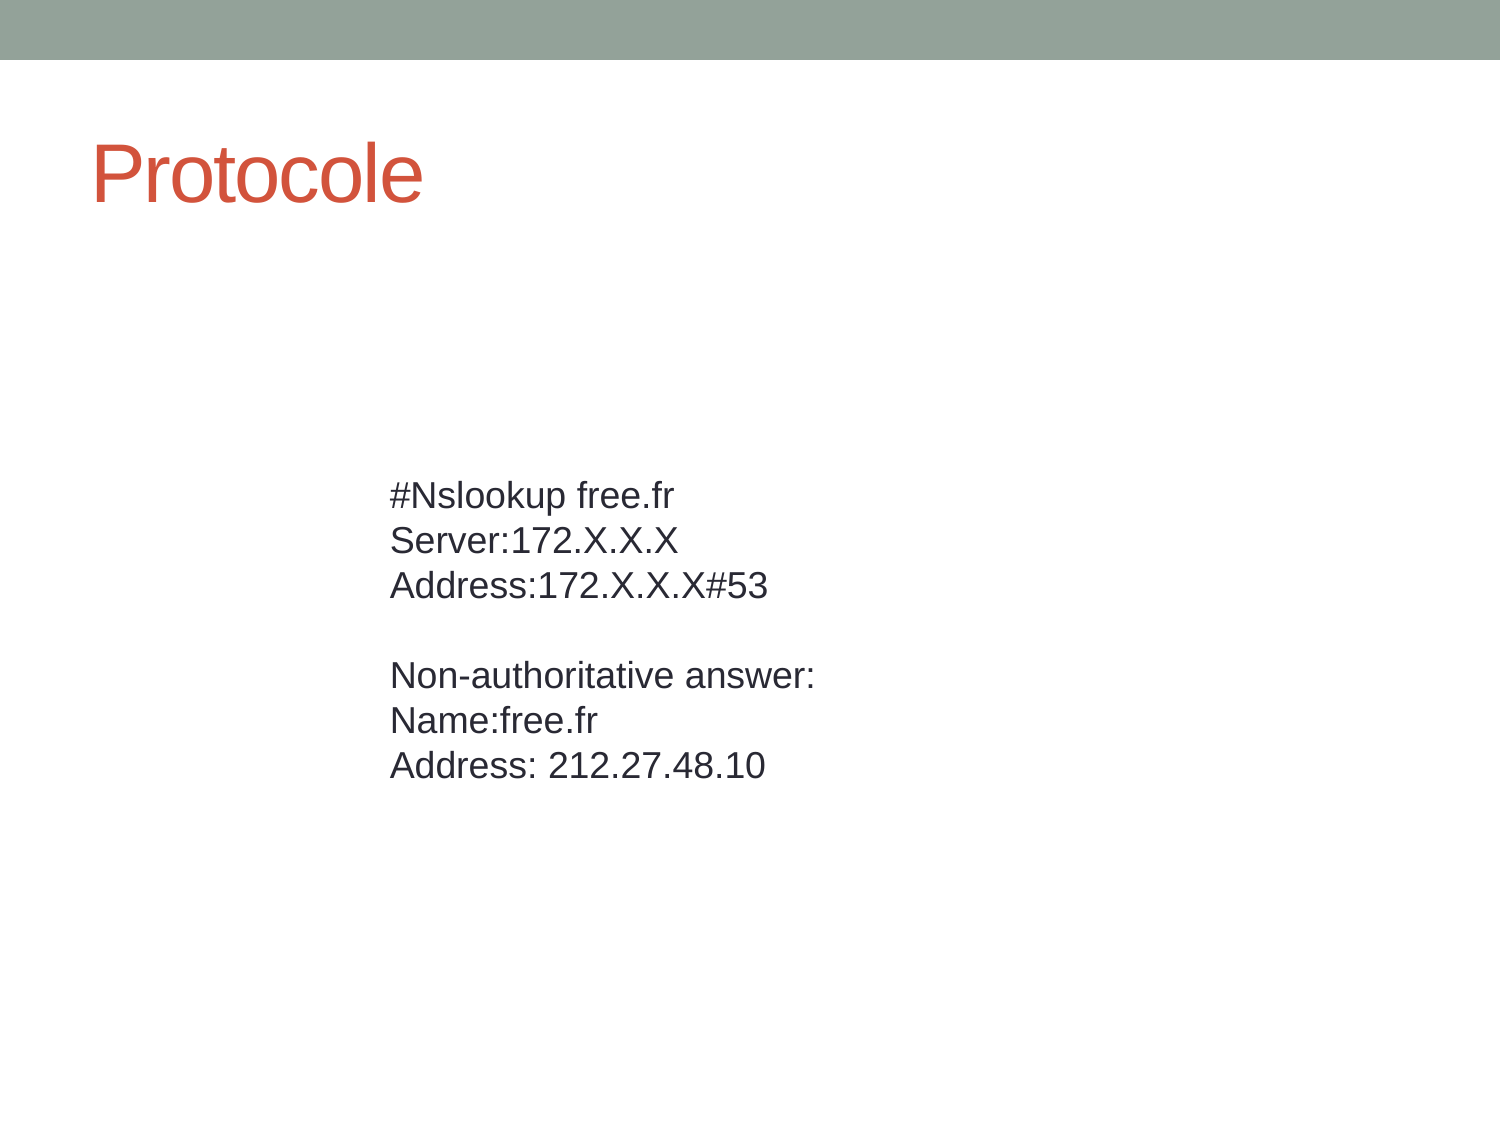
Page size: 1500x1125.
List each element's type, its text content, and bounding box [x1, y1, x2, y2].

title Protocole [75, 87, 1425, 250]
text_box #Nslookup free.fr Server:172.X.X.X Address:172.X.X.X#53 Non-authoritative answer: Name:free.fr Address: 212.27.48.10 [374, 463, 1125, 794]
